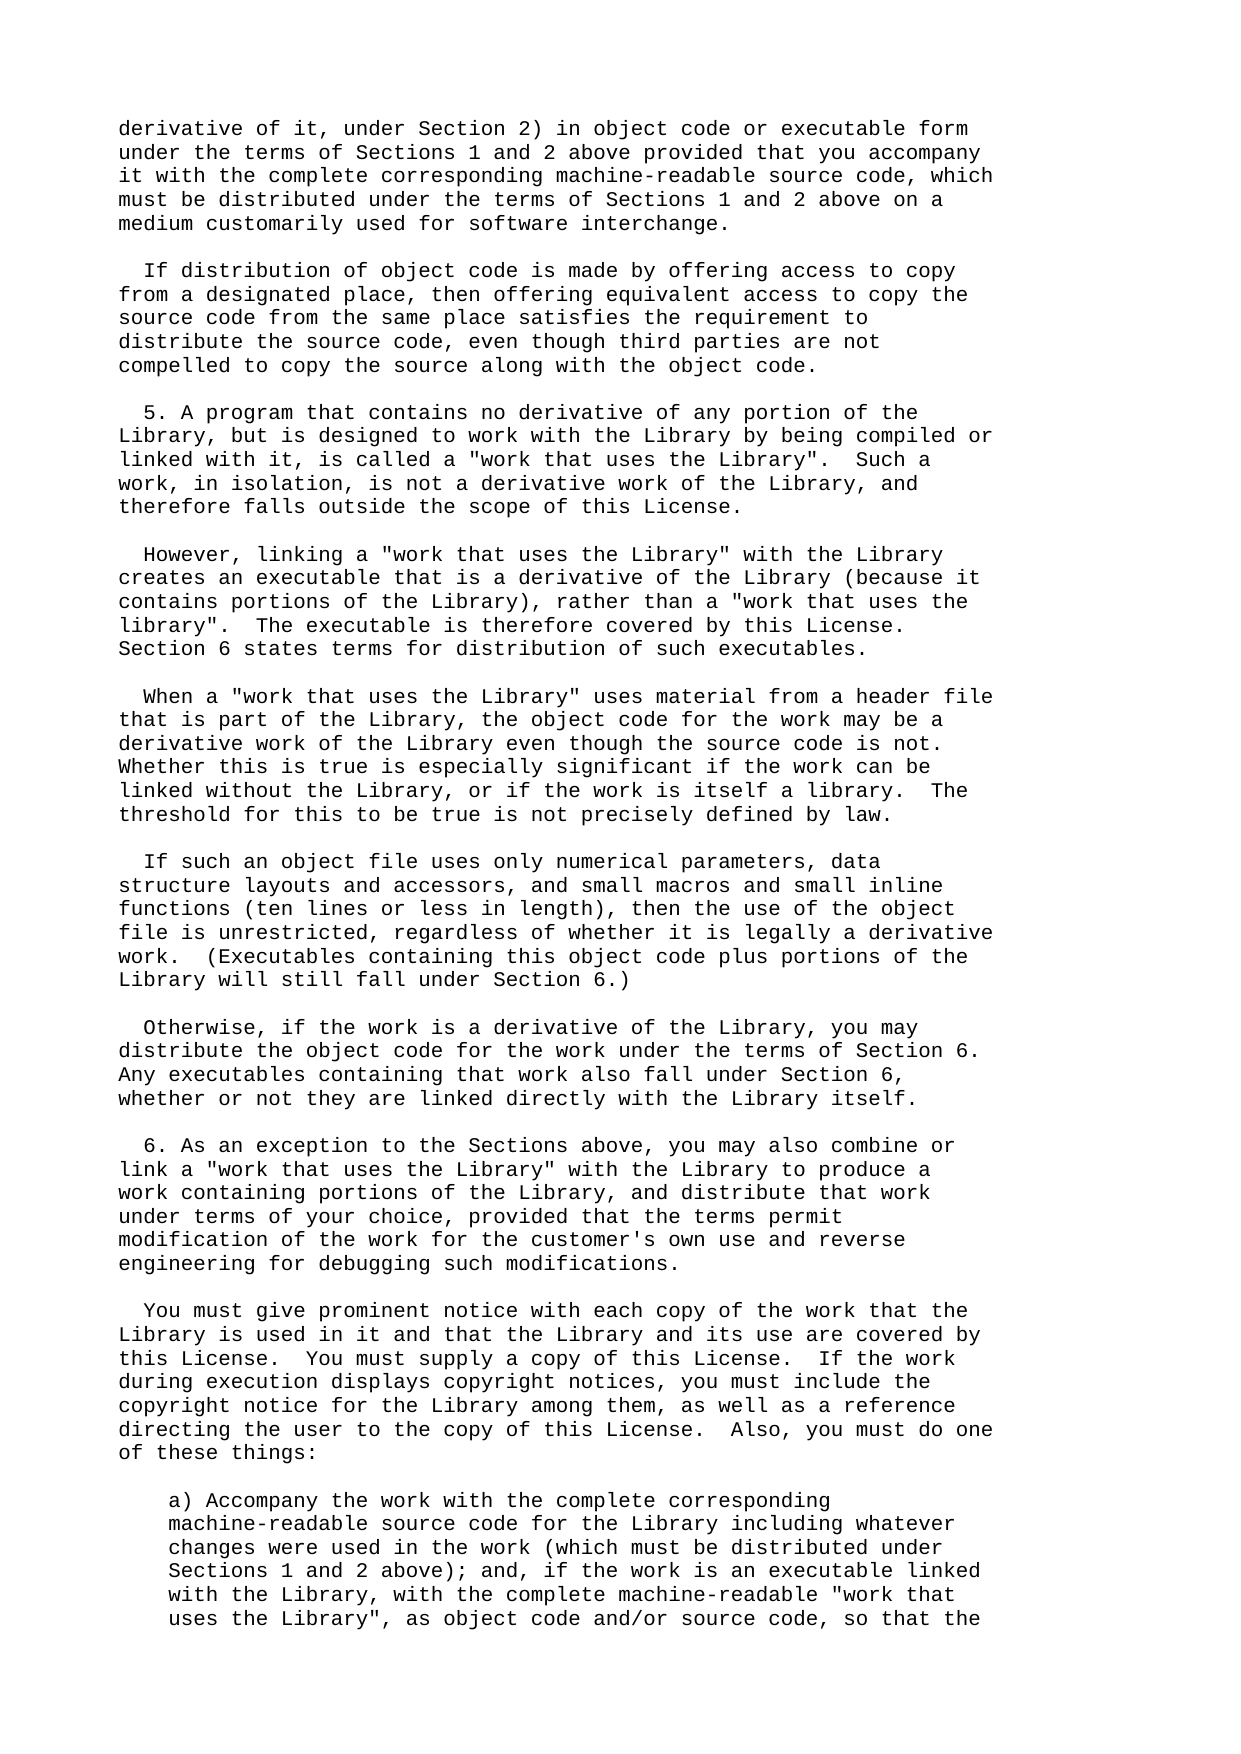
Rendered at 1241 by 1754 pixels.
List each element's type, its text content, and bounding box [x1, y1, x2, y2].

text contains portions of the Library), rather than a "work that uses the [118, 591, 1122, 615]
text must be distributed under the terms of Sections 1 and 2 above on a [118, 189, 1122, 213]
text therefore falls outside the scope of this License. [118, 496, 1122, 520]
text during execution displays copyright notices, you must include the [118, 1371, 1122, 1395]
text whether or not they are linked directly with the Library itself. [118, 1088, 1122, 1111]
text 5. A program that contains no derivative of any portion of the [118, 402, 1122, 426]
text 6. As an exception to the Sections above, you may also combine or [118, 1135, 1122, 1158]
text copyright notice for the Library among them, as well as a reference [118, 1395, 1122, 1419]
text Any executables containing that work also fall under Section 6, [118, 1064, 1122, 1088]
text work, in isolation, is not a derivative work of the Library, and [118, 473, 1122, 496]
text modification of the work for the customer's own use and reverse [118, 1229, 1122, 1253]
text work. (Executables containing this object code plus portions of the [118, 946, 1122, 969]
text machine-readable source code for the Library including whatever [118, 1513, 1122, 1537]
text If distribution of object code is made by offering access to copy [118, 260, 1122, 284]
text If such an object file uses only numerical parameters, data [118, 851, 1122, 875]
text uses the Library", as object code and/or source code, so that the [118, 1608, 1122, 1631]
text distribute the source code, even though third parties are not [118, 331, 1122, 354]
text it with the complete corresponding machine-readable source code, which [118, 165, 1122, 189]
text under terms of your choice, provided that the terms permit [118, 1206, 1122, 1229]
text work containing portions of the Library, and distribute that work [118, 1182, 1122, 1206]
text that is part of the Library, the object code for the work may be a [118, 709, 1122, 733]
text Library, but is designed to work with the Library by being compiled or [118, 426, 1122, 449]
text derivative work of the Library even though the source code is not. [118, 733, 1122, 757]
text creates an executable that is a derivative of the Library (because it [118, 567, 1122, 591]
text distribute the object code for the work under the terms of Section 6. [118, 1040, 1122, 1064]
text Library is used in it and that the Library and its use are covered by [118, 1324, 1122, 1348]
text link a "work that uses the Library" with the Library to produce a [118, 1158, 1122, 1182]
text threshold for this to be true is not precisely defined by law. [118, 804, 1122, 827]
text medium customarily used for software interchange. [118, 213, 1122, 236]
text Whether this is true is especially significant if the work can be [118, 757, 1122, 780]
text directing the user to the copy of this License. Also, you must do one [118, 1419, 1122, 1442]
text Library will still fall under Section 6.) [118, 969, 1122, 993]
text You must give prominent notice with each copy of the work that the [118, 1300, 1122, 1324]
text a) Accompany the work with the complete corresponding [118, 1489, 1122, 1513]
text of these things: [118, 1442, 1122, 1466]
text However, linking a "work that uses the Library" with the Library [118, 544, 1122, 567]
text file is unrestricted, regardless of whether it is legally a derivative [118, 922, 1122, 946]
text Section 6 states terms for distribution of such executables. [118, 638, 1122, 662]
text linked with it, is called a "work that uses the Library". Such a [118, 449, 1122, 473]
text engineering for debugging such modifications. [118, 1253, 1122, 1277]
text Sections 1 and 2 above); and, if the work is an executable linked [118, 1561, 1122, 1584]
text changes were used in the work (which must be distributed under [118, 1537, 1122, 1561]
text functions (ten lines or less in length), then the use of the object [118, 898, 1122, 922]
text derivative of it, under Section 2) in object code or executable form [118, 118, 1122, 142]
text this License. You must supply a copy of this License. If the work [118, 1348, 1122, 1371]
text under the terms of Sections 1 and 2 above provided that you accompany [118, 142, 1122, 165]
text compelled to copy the source along with the object code. [118, 354, 1122, 378]
text library". The executable is therefore covered by this License. [118, 615, 1122, 638]
text with the Library, with the complete machine-readable "work that [118, 1584, 1122, 1608]
text linked without the Library, or if the work is itself a library. The [118, 780, 1122, 804]
text structure layouts and accessors, and small macros and small inline [118, 875, 1122, 898]
text When a "work that uses the Library" uses material from a header file [118, 686, 1122, 709]
text source code from the same place satisfies the requirement to [118, 307, 1122, 331]
text Otherwise, if the work is a derivative of the Library, you may [118, 1017, 1122, 1040]
text from a designated place, then offering equivalent access to copy the [118, 284, 1122, 307]
